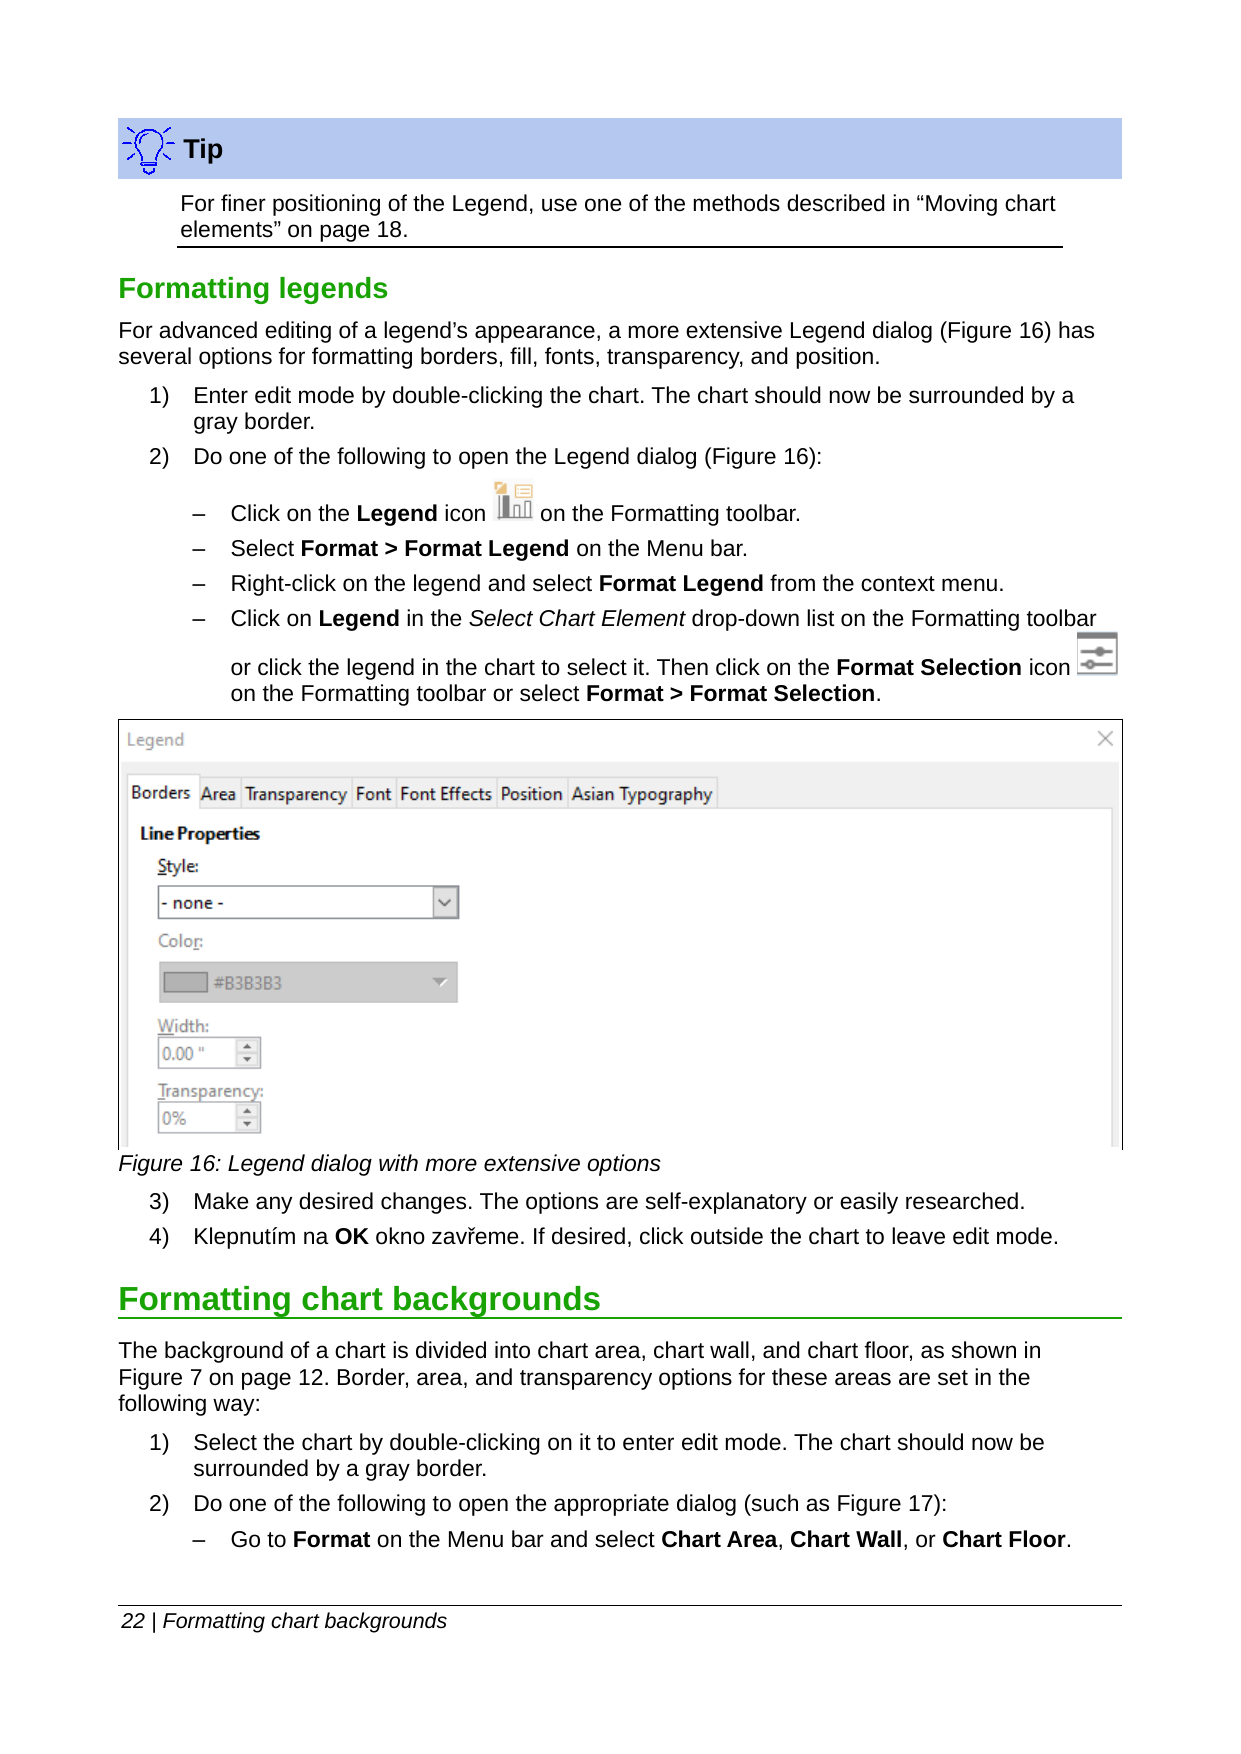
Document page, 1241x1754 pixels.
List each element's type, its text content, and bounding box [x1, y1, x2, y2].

list Do one of the following to open the Legend dialog (Figure 16): [169, 443, 1122, 470]
picture [119, 119, 179, 179]
list For advanced editing of a legend’s appearance, a more extensive Legend dialog (Figure 16) has several options for formatting borders, fill, fonts, transparency, and position. [118, 317, 1122, 369]
list Select the chart by double-clicking on it to enter edit mode. The chart should now be surrounded by a gray border. [169, 1429, 1122, 1482]
text Figure 16: Legend dialog with more extensive options [118, 1147, 1122, 1176]
text For finer positioning of the Legend, use one of the methods described in “Moving chart elements” on page 18. [177, 187, 1063, 246]
list Click on Legend in the Select Chart Element drop-down list on the Formatting toolbar or click the legend in the chart to select it. Then click on the Format Selection icon on the Formatting toolbar or select Format > Format Selection. [192, 605, 1122, 706]
list Right-click on the legend and select Format Legend from the context menu. [192, 570, 1122, 596]
text The background of a chart is divided into chart area, chart wall, and chart floor, as shown in Figure 7 on page 12. Border, area, and transparency options for these areas are set in the following way: [118, 1337, 1122, 1416]
list Enter edit mode by double-clicking the chart. The chart should now be surrounded by a gray border. [169, 382, 1122, 434]
picture [1077, 631, 1118, 676]
subtitle Tip [118, 118, 1122, 179]
subtitle Formatting legends [118, 271, 1122, 305]
picture [492, 478, 534, 521]
list Klepnutím na OK okno zavřeme. If desired, click outside the chart to leave edit mode. [169, 1223, 1122, 1249]
list Do one of the following to open the appropriate dialog (such as Figure 17): [169, 1490, 1122, 1517]
subtitle Formatting chart backgrounds [118, 1279, 1122, 1317]
picture [121, 721, 1119, 1147]
list Click on the Legend icon on the Formatting toolbar. [192, 478, 1122, 526]
list Make any desired changes. The options are self-explanatory or easily researched. [169, 1188, 1122, 1214]
list Go to Format on the Menu bar and select Chart Area, Chart Wall, or Chart Floor. [192, 1526, 1122, 1552]
list Select Format > Format Legend on the Menu bar. [192, 535, 1122, 561]
